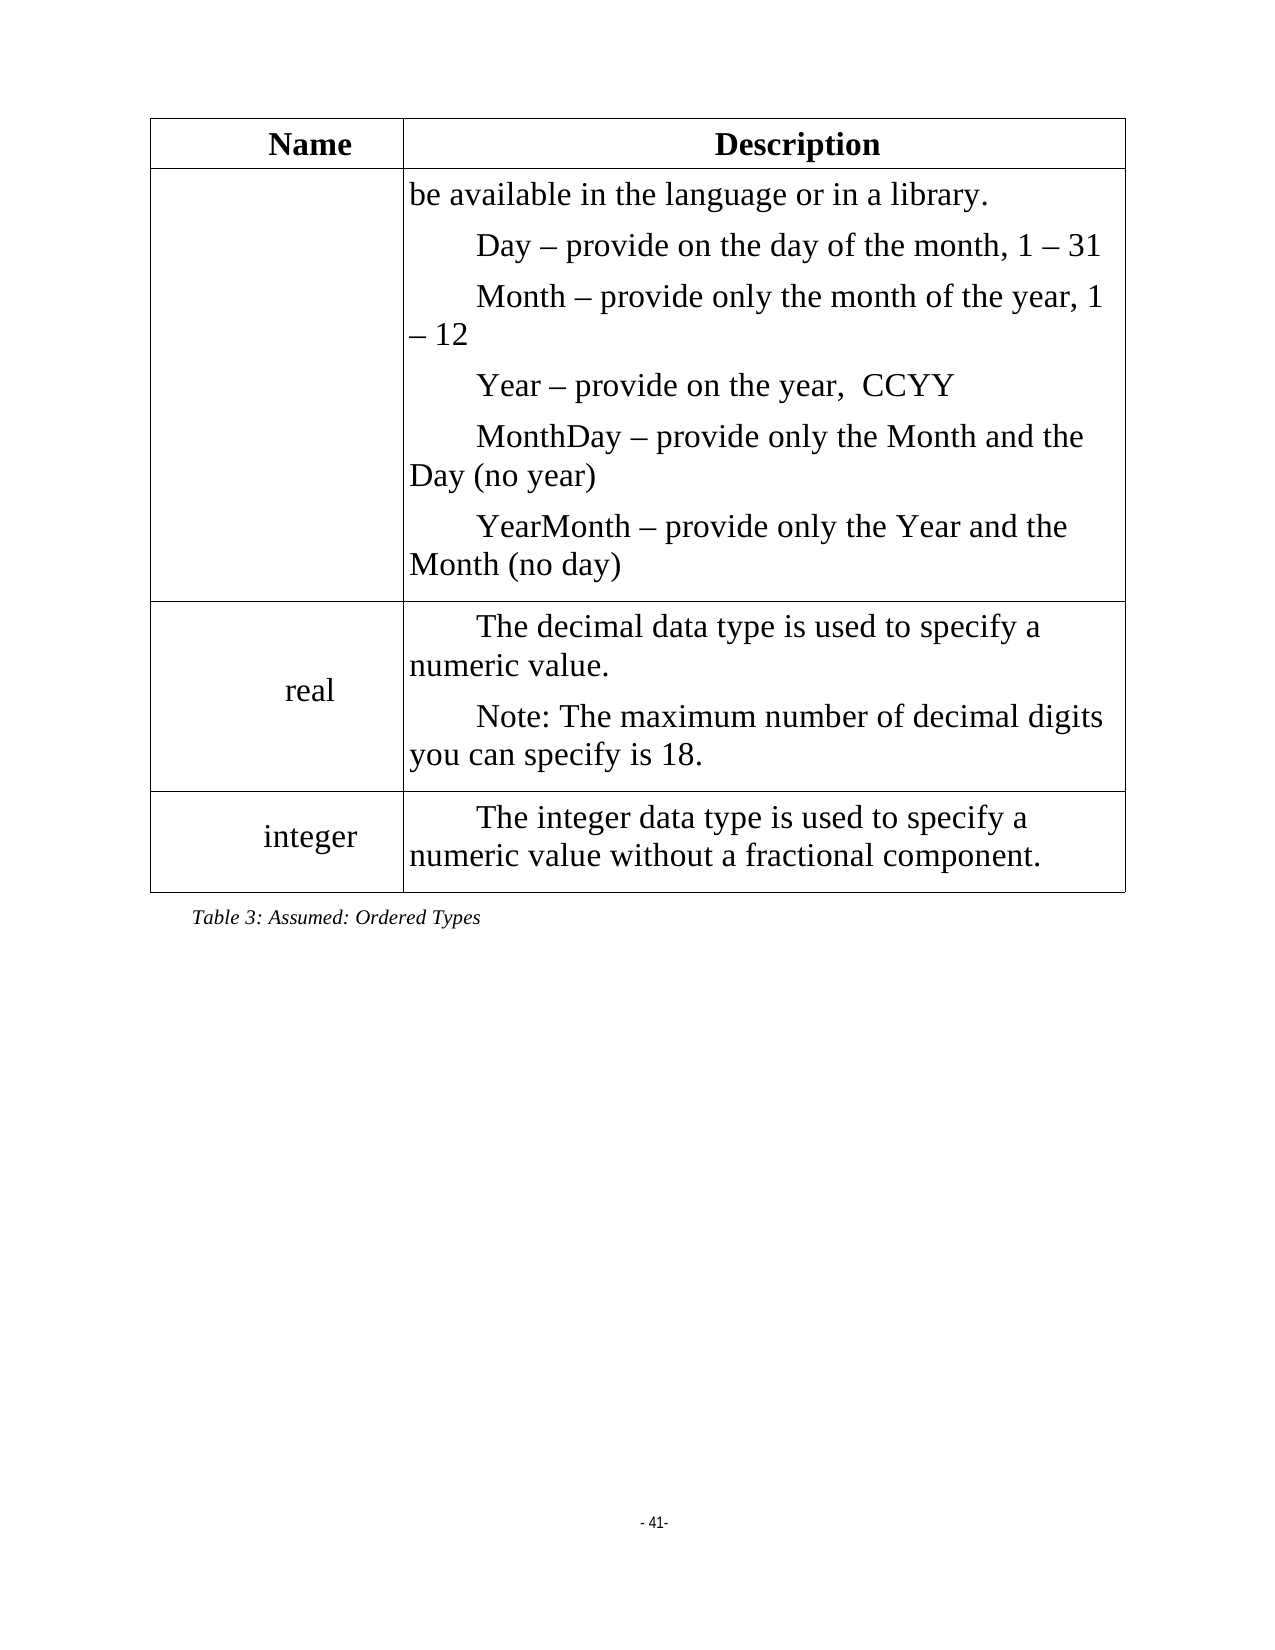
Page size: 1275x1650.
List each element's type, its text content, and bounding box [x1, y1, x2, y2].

table_cell be available in the language or in a library. Day – provide on the day of the month, 1 – 31 Month – provide only the month of the year, 1 – 12 Year – provide on the year, CCYY MonthDay – provide only the Month and the Day (no year) YearMonth – provide only the Year and the Month (no day) [404, 169, 1125, 601]
table_cell The integer data type is used to specify a numeric value without a fractional component. [404, 792, 1125, 892]
table_header Description [404, 119, 1125, 168]
table_cell real [151, 602, 403, 791]
text Table 3: Assumed: Ordered Types [150, 904, 1125, 928]
table_cell integer [151, 792, 403, 892]
table_cell The decimal data type is used to specify a numeric value. Note: The maximum number of decimal digits you can specify is 18. [404, 602, 1125, 791]
table_header Name [151, 119, 403, 168]
table_cell [151, 169, 403, 601]
